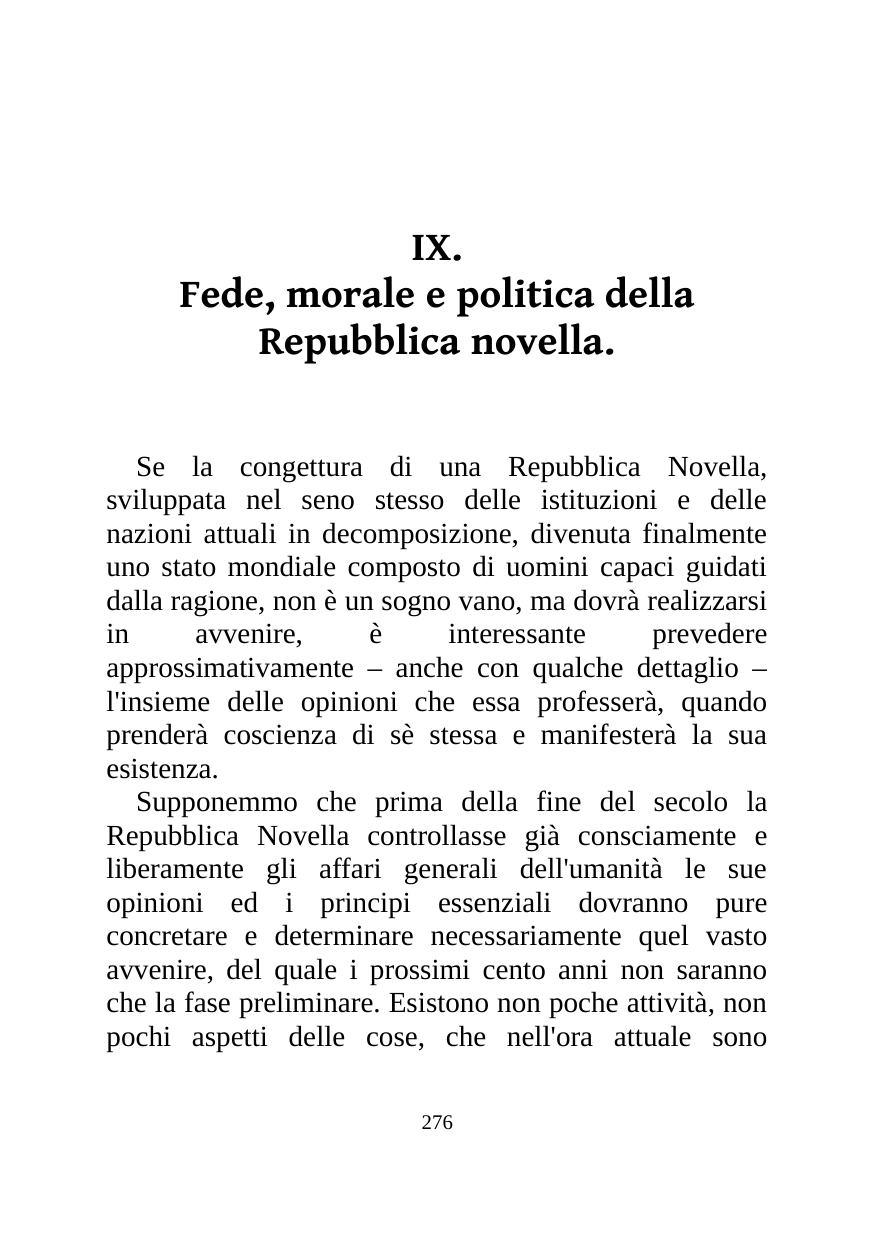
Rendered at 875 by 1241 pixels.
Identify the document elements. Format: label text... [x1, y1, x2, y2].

text Se la congettura di una Repubblica Novella, sviluppata nel seno stesso delle istituzioni e delle nazioni attuali in decomposizione, divenuta finalmente uno stato mondiale composto di uomini capaci guidati dalla ragione, non è un sogno vano, ma dovrà realizzarsi in avvenire, è interessante prevedere approssimativamente – anche con qualche dettaglio – l'insieme delle opinioni che essa professerà, quando prenderà coscienza di sè stessa e manifesterà la sua esistenza. [106, 449, 768, 784]
text Supponemmo che prima della fine del secolo la Repubblica Novella controllasse già consciamente e liberamente gli affari generali dell'umanità le sue opinioni ed i principi essenziali dovranno pure concretare e determinare necessariamente quel vasto avvenire, del quale i prossimi cento anni non saranno che la fase preliminare. Esistono non poche attività, non pochi aspetti delle cose, che nell'ora attuale sono [106, 784, 768, 1053]
subtitle IX. Fede, morale e politica della Repubblica novella. [106, 224, 768, 366]
